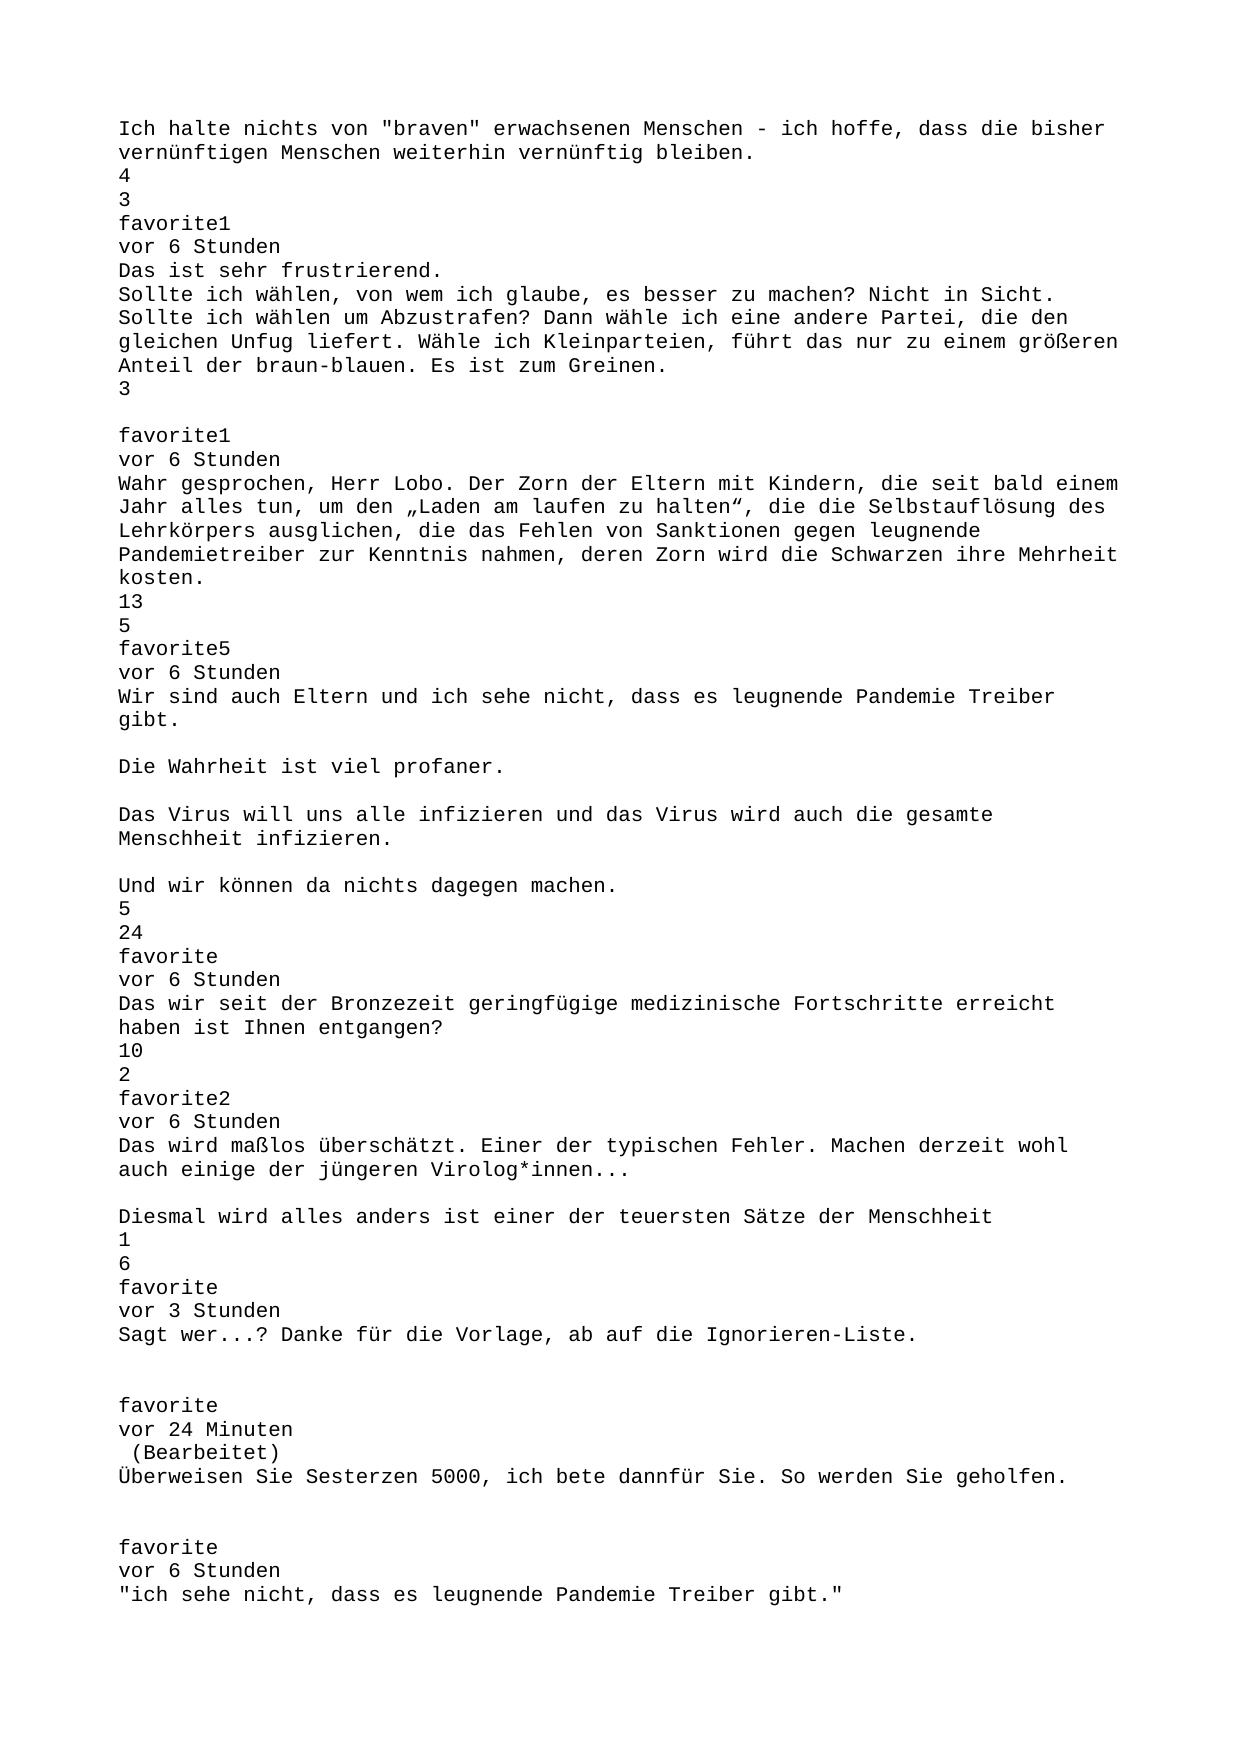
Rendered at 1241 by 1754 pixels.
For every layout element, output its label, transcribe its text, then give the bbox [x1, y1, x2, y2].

text Sollte ich wählen, von wem ich glaube, es besser zu machen? Nicht in Sicht. [118, 284, 1122, 307]
text favorite2 [118, 1088, 1122, 1111]
text 10 [118, 1040, 1122, 1064]
text 5 [118, 898, 1122, 922]
text vor 6 Stunden [118, 662, 1122, 686]
text Sagt wer...? Danke für die Vorlage, ab auf die Ignorieren-Liste. [118, 1324, 1122, 1348]
text vor 6 Stunden [118, 969, 1122, 993]
text Und wir können da nichts dagegen machen. [118, 875, 1122, 898]
text 3 [118, 378, 1122, 402]
text Diesmal wird alles anders ist einer der teuersten Sätze der Menschheit [118, 1206, 1122, 1229]
text favorite [118, 946, 1122, 969]
text favorite5 [118, 638, 1122, 662]
text Das Virus will uns alle infizieren und das Virus wird auch die gesamte Menschheit infizieren. [118, 804, 1122, 851]
text favorite [118, 1277, 1122, 1300]
text 2 [118, 1064, 1122, 1088]
text Das ist sehr frustrierend. [118, 260, 1122, 284]
text (Bearbeitet) [118, 1442, 1122, 1466]
text Das wir seit der Bronzezeit geringfügige medizinische Fortschritte erreicht haben ist Ihnen entgangen? [118, 993, 1122, 1040]
text Das wird maßlos überschätzt. Einer der typischen Fehler. Machen derzeit wohl auch einige der jüngeren Virolog*innen... [118, 1135, 1122, 1182]
text vor 6 Stunden [118, 449, 1122, 473]
text favorite [118, 1395, 1122, 1419]
text favorite1 [118, 213, 1122, 236]
text Wir sind auch Eltern und ich sehe nicht, dass es leugnende Pandemie Treiber gibt. [118, 686, 1122, 733]
text 3 [118, 189, 1122, 213]
text favorite [118, 1537, 1122, 1561]
text vor 24 Minuten [118, 1419, 1122, 1442]
text 5 [118, 615, 1122, 638]
text Wahr gesprochen, Herr Lobo. Der Zorn der Eltern mit Kindern, die seit bald einem Jahr alles tun, um den „Laden am laufen zu halten“, die die Selbstauflösung des Lehrkörpers ausglichen, die das Fehlen von Sanktionen gegen leugnende Pandemietreiber zur Kenntnis nahmen, deren Zorn wird die Schwarzen ihre Mehrheit kosten. [118, 473, 1122, 591]
text Überweisen Sie Sesterzen 5000, ich bete dannfür Sie. So werden Sie geholfen. [118, 1466, 1122, 1489]
text 6 [118, 1253, 1122, 1277]
text "ich sehe nicht, dass es leugnende Pandemie Treiber gibt." [118, 1584, 1122, 1608]
text Die Wahrheit ist viel profaner. [118, 757, 1122, 780]
text vor 6 Stunden [118, 236, 1122, 260]
text vor 6 Stunden [118, 1111, 1122, 1135]
text 24 [118, 922, 1122, 946]
text 13 [118, 591, 1122, 615]
text favorite1 [118, 426, 1122, 449]
text Sollte ich wählen um Abzustrafen? Dann wähle ich eine andere Partei, die den gleichen Unfug liefert. Wähle ich Kleinparteien, führt das nur zu einem größeren Anteil der braun-blauen. Es ist zum Greinen. [118, 307, 1122, 378]
text vor 3 Stunden [118, 1300, 1122, 1324]
text 1 [118, 1229, 1122, 1253]
text vor 6 Stunden [118, 1561, 1122, 1584]
text Ich halte nichts von "braven" erwachsenen Menschen - ich hoffe, dass die bisher vernünftigen Menschen weiterhin vernünftig bleiben. [118, 118, 1122, 165]
text 4 [118, 165, 1122, 189]
